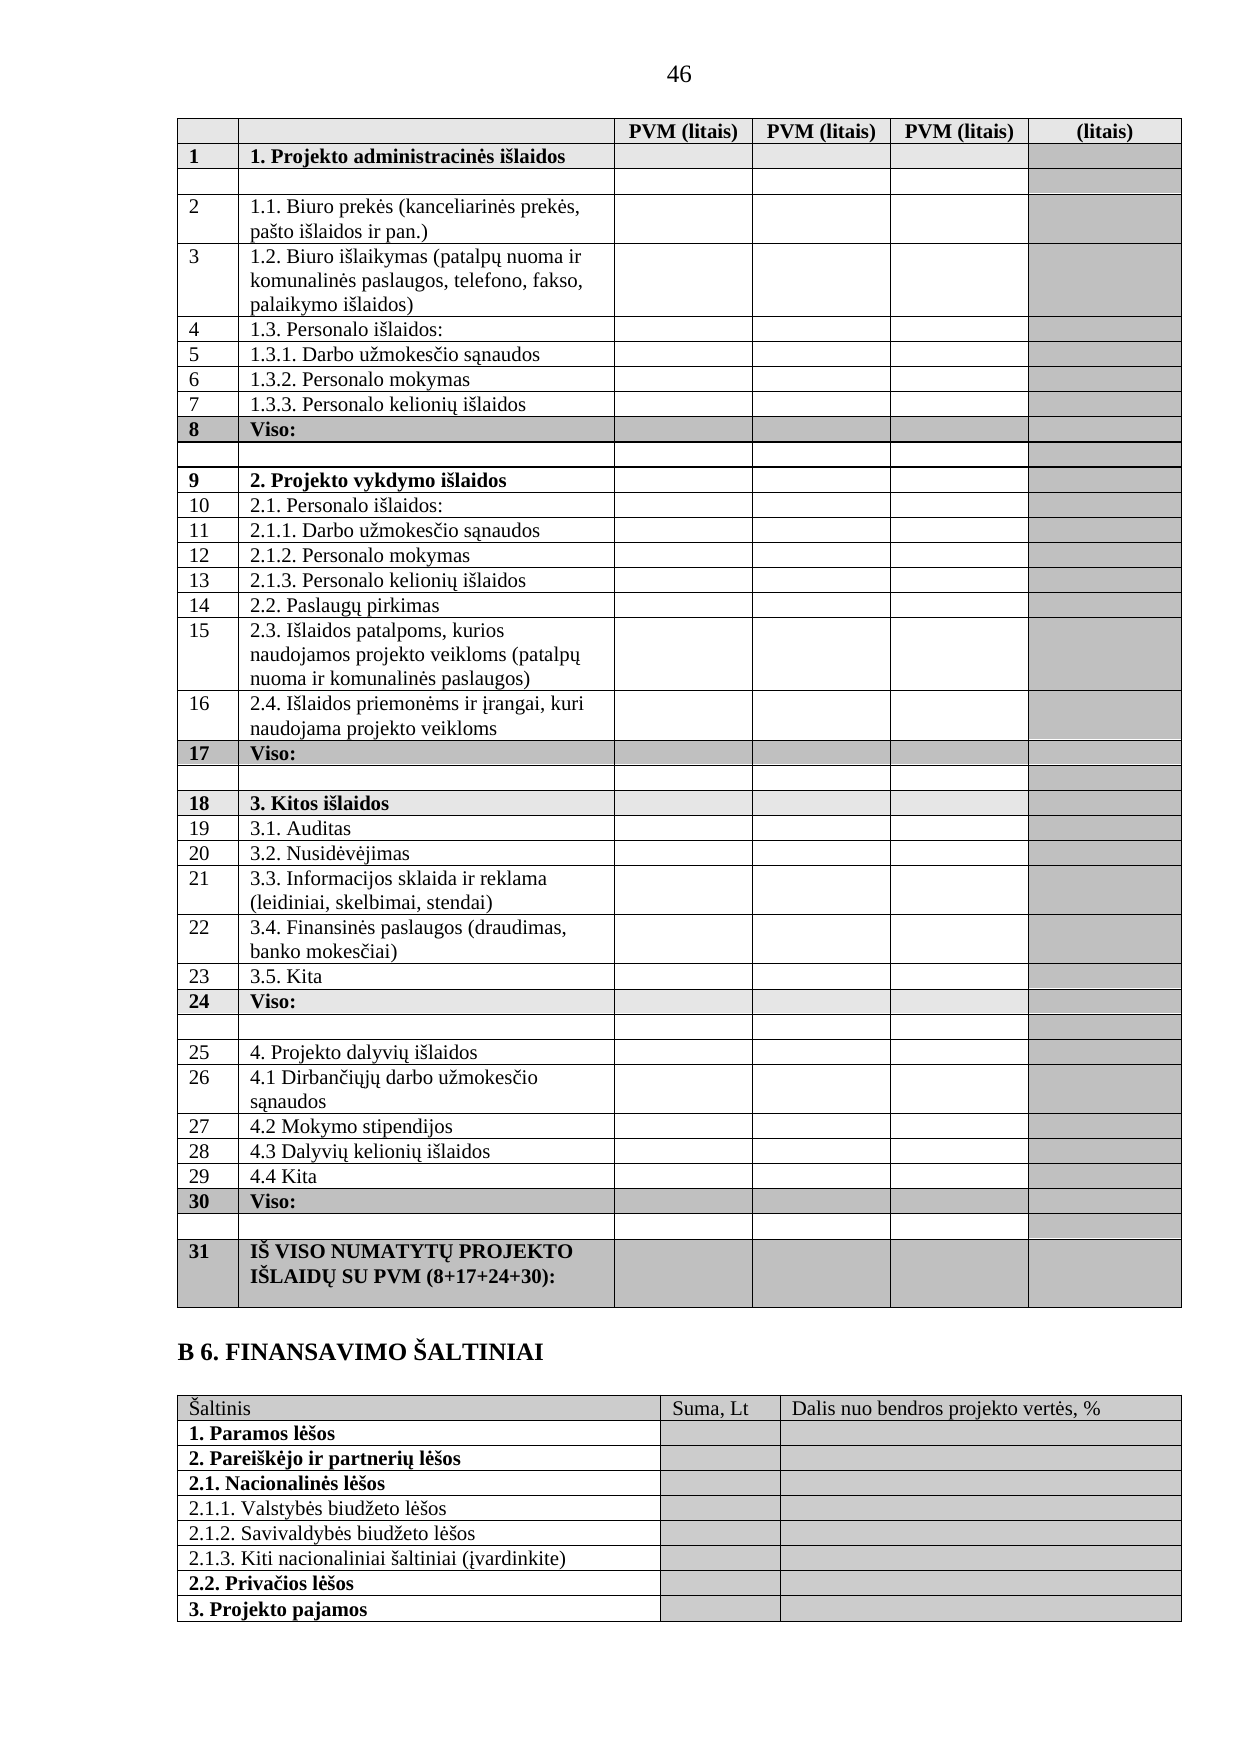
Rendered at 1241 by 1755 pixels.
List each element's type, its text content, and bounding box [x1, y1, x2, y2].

table_cell PVM (litais) [891, 119, 1028, 143]
table_cell 1 [178, 144, 238, 168]
table_cell [1029, 791, 1181, 815]
table_cell [1029, 518, 1181, 542]
table_cell 20 [178, 841, 238, 865]
table_cell [1029, 915, 1181, 963]
table_cell [615, 964, 752, 988]
table_cell Viso: [239, 741, 614, 764]
table_cell [753, 618, 890, 690]
table_cell 1.3.1. Darbo užmokesčio sąnaudos [239, 342, 614, 366]
table_cell [891, 169, 1028, 193]
table_cell [891, 1065, 1028, 1113]
table_cell [1029, 493, 1181, 517]
table_cell [753, 741, 890, 764]
table_cell 3 [178, 244, 238, 316]
table_cell 3. Kitos išlaidos [239, 791, 614, 815]
table_cell [1029, 144, 1181, 168]
table_cell [1029, 964, 1181, 988]
table_cell [753, 392, 890, 416]
table_cell [891, 593, 1028, 617]
table_cell [1029, 593, 1181, 617]
table_cell [891, 1015, 1028, 1039]
table_cell [753, 866, 890, 914]
table_cell [615, 443, 752, 466]
table_cell [891, 964, 1028, 988]
table_cell [615, 1015, 752, 1039]
table_cell [891, 543, 1028, 567]
table_cell 12 [178, 543, 238, 567]
table_cell 23 [178, 964, 238, 988]
table_cell 27 [178, 1114, 238, 1138]
table_cell 2. Projekto vykdymo išlaidos [239, 468, 614, 492]
table_cell [661, 1521, 780, 1545]
table_cell 16 [178, 691, 238, 739]
table_cell [753, 518, 890, 542]
table_cell [661, 1471, 780, 1495]
table_cell [891, 1139, 1028, 1163]
table_cell [891, 915, 1028, 963]
table_cell [891, 766, 1028, 790]
table_cell PVM (litais) [753, 119, 890, 143]
table_cell [615, 1164, 752, 1188]
table_cell [781, 1471, 1181, 1495]
table_cell [615, 841, 752, 865]
table_cell 3.2. Nusidėvėjimas [239, 841, 614, 865]
table_cell 1. Paramos lėšos [178, 1421, 660, 1445]
table_cell [753, 468, 890, 492]
table_cell 2.1.3. Personalo kelionių išlaidos [239, 568, 614, 592]
table_header [239, 119, 614, 143]
table_cell [1029, 392, 1181, 416]
table_cell PVM (litais) [615, 119, 752, 143]
table_cell [753, 342, 890, 366]
table_cell [753, 990, 890, 1013]
table_cell [1029, 317, 1181, 341]
table_cell 2.1. Personalo išlaidos: [239, 493, 614, 517]
table_cell [661, 1596, 780, 1621]
table_cell [753, 1240, 890, 1307]
table_cell 1. Projekto administracinės išlaidos [239, 144, 614, 168]
table_cell [615, 1040, 752, 1064]
table_header Dalis nuo bendros projekto vertės, % [781, 1396, 1181, 1420]
table_cell [1029, 990, 1181, 1013]
table_cell 29 [178, 1164, 238, 1188]
table_cell [615, 741, 752, 764]
table_header (litais) [1029, 119, 1181, 143]
table_cell 2.1.2. Savivaldybės biudžeto lėšos [178, 1521, 660, 1545]
text B 6. FINANSAVIMO ŠALTINIAI [177, 1337, 1181, 1366]
table_cell [615, 915, 752, 963]
table_cell [753, 1015, 890, 1039]
table_cell [753, 1189, 890, 1213]
table_cell [753, 169, 890, 193]
table_cell 3.1. Auditas [239, 816, 614, 840]
table_cell [891, 468, 1028, 492]
table_cell 25 [178, 1040, 238, 1064]
table_cell [615, 468, 752, 492]
table_cell [1029, 1114, 1181, 1138]
table_cell [891, 841, 1028, 865]
table_cell [753, 543, 890, 567]
table_cell 4.1 Dirbančiųjų darbo užmokesčio sąnaudos [239, 1065, 614, 1113]
table_cell [1029, 816, 1181, 840]
table_cell 2.1.3. Kiti nacionaliniai šaltiniai (įvardinkite) [178, 1546, 660, 1570]
table_cell [615, 1189, 752, 1213]
table_cell [781, 1571, 1181, 1595]
table_cell 31 [178, 1240, 238, 1307]
table_cell [891, 1040, 1028, 1064]
table_cell 6 [178, 367, 238, 391]
table_cell [891, 741, 1028, 764]
table_cell 4.3 Dalyvių kelionių išlaidos [239, 1139, 614, 1163]
table_cell [615, 618, 752, 690]
table_cell [615, 691, 752, 739]
table_cell [615, 342, 752, 366]
table_cell [753, 964, 890, 988]
table_cell [753, 493, 890, 517]
table_cell 2 [178, 195, 238, 243]
table_cell [1029, 841, 1181, 865]
table_cell 5 [178, 342, 238, 366]
table_cell [615, 1114, 752, 1138]
table_cell [1029, 244, 1181, 316]
table_cell [1029, 618, 1181, 690]
table_cell [753, 816, 890, 840]
table_cell [239, 169, 614, 193]
table_cell [891, 144, 1028, 168]
table_cell [891, 1189, 1028, 1213]
table_cell [661, 1571, 780, 1595]
table_cell [178, 766, 238, 790]
table_cell 3. Projekto pajamos [178, 1596, 660, 1621]
table_cell 7 [178, 392, 238, 416]
table_header Suma, Lt [661, 1396, 780, 1420]
table_cell [615, 791, 752, 815]
table_cell [753, 144, 890, 168]
table_cell [1029, 1065, 1181, 1113]
table_cell [239, 1015, 614, 1039]
table_cell [1029, 741, 1181, 764]
table_cell [753, 244, 890, 316]
table_cell 17 [178, 741, 238, 764]
table_cell 2.2. Paslaugų pirkimas [239, 593, 614, 617]
table_cell [615, 244, 752, 316]
table_cell 3.4. Finansinės paslaugos (draudimas, banko mokesčiai) [239, 915, 614, 963]
table_cell [615, 543, 752, 567]
table_cell [891, 367, 1028, 391]
table_cell 1.3.2. Personalo mokymas [239, 367, 614, 391]
table_cell [1029, 766, 1181, 790]
table_cell [661, 1446, 780, 1470]
table_cell [1029, 417, 1181, 441]
table_cell [753, 791, 890, 815]
table_cell [753, 1214, 890, 1238]
table_cell [1029, 1240, 1181, 1307]
table_cell 28 [178, 1139, 238, 1163]
table_cell 11 [178, 518, 238, 542]
table_cell [781, 1546, 1181, 1570]
table_cell 18 [178, 791, 238, 815]
table_cell [753, 1139, 890, 1163]
table_header [178, 119, 238, 143]
table_cell [753, 367, 890, 391]
table_cell [239, 443, 614, 466]
table_cell [615, 1139, 752, 1163]
table_cell 2.1. Nacionalinės lėšos [178, 1471, 660, 1495]
table_cell [615, 367, 752, 391]
table_header Šaltinis [178, 1396, 660, 1420]
table_cell [1029, 169, 1181, 193]
table_cell [1029, 367, 1181, 391]
table_cell 2.1.1. Darbo užmokesčio sąnaudos [239, 518, 614, 542]
table_cell [615, 766, 752, 790]
table_cell [615, 593, 752, 617]
table_cell [178, 443, 238, 466]
table_cell [891, 195, 1028, 243]
table_cell [753, 443, 890, 466]
table_cell [753, 195, 890, 243]
table_cell [615, 195, 752, 243]
table_cell 21 [178, 866, 238, 914]
table_cell [753, 1164, 890, 1188]
table_cell [615, 493, 752, 517]
table_cell Viso: [239, 1189, 614, 1213]
table_cell [1029, 1015, 1181, 1039]
table_cell [891, 618, 1028, 690]
table_cell 2.1.2. Personalo mokymas [239, 543, 614, 567]
table_cell [615, 169, 752, 193]
table_cell 19 [178, 816, 238, 840]
table_cell 4. Projekto dalyvių išlaidos [239, 1040, 614, 1064]
table_cell 24 [178, 990, 238, 1013]
table_cell [1029, 342, 1181, 366]
table_cell [615, 317, 752, 341]
table_cell [891, 244, 1028, 316]
table_cell [753, 417, 890, 441]
table_cell 1.2. Biuro išlaikymas (patalpų nuoma ir komunalinės paslaugos, telefono, fakso, palaikymo išlaidos) [239, 244, 614, 316]
table_cell [615, 144, 752, 168]
table_cell [1029, 866, 1181, 914]
table_cell [615, 1240, 752, 1307]
table_cell [781, 1521, 1181, 1545]
table_cell [753, 766, 890, 790]
table_cell [615, 1214, 752, 1238]
table_cell [753, 1065, 890, 1113]
table_cell [891, 493, 1028, 517]
table_cell [753, 841, 890, 865]
table_cell [178, 1214, 238, 1238]
table_cell [891, 392, 1028, 416]
table_cell [781, 1496, 1181, 1520]
table_cell 1.1. Biuro prekės (kanceliarinės prekės, pašto išlaidos ir pan.) [239, 195, 614, 243]
table_cell [891, 443, 1028, 466]
table_cell [891, 1164, 1028, 1188]
table_cell [1029, 1040, 1181, 1064]
table_cell [753, 1040, 890, 1064]
table_cell 2.4. Išlaidos priemonėms ir įrangai, kuri naudojama projekto veikloms [239, 691, 614, 739]
table_cell 1.3. Personalo išlaidos: [239, 317, 614, 341]
table_cell [891, 1214, 1028, 1238]
table_cell Viso: [239, 417, 614, 441]
table_cell 1.3.3. Personalo kelionių išlaidos [239, 392, 614, 416]
table_cell 26 [178, 1065, 238, 1113]
table_cell [753, 915, 890, 963]
table_cell [1029, 1139, 1181, 1163]
table_cell [615, 816, 752, 840]
table_cell 9 [178, 468, 238, 492]
table_cell [615, 990, 752, 1013]
table_cell [178, 169, 238, 193]
table_cell [178, 1015, 238, 1039]
table_cell 2. Pareiškėjo ir partnerių lėšos [178, 1446, 660, 1470]
table_cell [1029, 568, 1181, 592]
table_cell [1029, 1214, 1181, 1238]
table_cell 2.3. Išlaidos patalpoms, kurios naudojamos projekto veikloms (patalpų nuoma ir komunalinės paslaugos) [239, 618, 614, 690]
table_cell 4 [178, 317, 238, 341]
table_cell [891, 990, 1028, 1013]
table_cell [781, 1596, 1181, 1621]
table_cell 15 [178, 618, 238, 690]
table_cell 2.2. Privačios lėšos [178, 1571, 660, 1595]
table_cell [891, 1114, 1028, 1138]
table_cell [615, 1065, 752, 1113]
table_cell [891, 317, 1028, 341]
table_cell [239, 1214, 614, 1238]
table_cell [891, 568, 1028, 592]
table_cell [1029, 443, 1181, 466]
table_cell 10 [178, 493, 238, 517]
table_cell 4.2 Mokymo stipendijos [239, 1114, 614, 1138]
table_cell [753, 1114, 890, 1138]
table_cell [891, 691, 1028, 739]
table_cell [661, 1496, 780, 1520]
table_cell [615, 417, 752, 441]
table_cell [1029, 691, 1181, 739]
table_cell [1029, 543, 1181, 567]
table_cell [1029, 468, 1181, 492]
table_cell [239, 766, 614, 790]
table_cell [891, 816, 1028, 840]
table_cell 4.4 Kita [239, 1164, 614, 1188]
table_cell [615, 518, 752, 542]
table_cell [891, 791, 1028, 815]
table_cell 30 [178, 1189, 238, 1213]
table_cell 3.3. Informacijos sklaida ir reklama (leidiniai, skelbimai, stendai) [239, 866, 614, 914]
table_cell 14 [178, 593, 238, 617]
table_cell [615, 392, 752, 416]
table_cell [781, 1446, 1181, 1470]
table_cell [661, 1421, 780, 1445]
table_cell [661, 1546, 780, 1570]
table_cell [615, 866, 752, 914]
table_cell IŠ VISO NUMATYTŲ PROJEKTO IŠLAIDŲ SU PVM (8+17+24+30): [239, 1240, 614, 1307]
table_cell 3.5. Kita [239, 964, 614, 988]
table_cell 22 [178, 915, 238, 963]
table_cell 13 [178, 568, 238, 592]
table_cell [615, 568, 752, 592]
table_cell Viso: [239, 990, 614, 1013]
table_cell [891, 417, 1028, 441]
table_cell [891, 518, 1028, 542]
table_cell [753, 317, 890, 341]
table_cell [1029, 1164, 1181, 1188]
table_cell 2.1.1. Valstybės biudžeto lėšos [178, 1496, 660, 1520]
table_cell [753, 568, 890, 592]
table_cell [891, 866, 1028, 914]
table_cell [891, 1240, 1028, 1307]
table_cell 8 [178, 417, 238, 441]
table_cell [1029, 1189, 1181, 1213]
table_cell [753, 593, 890, 617]
table_cell [753, 691, 890, 739]
table_cell [781, 1421, 1181, 1445]
table_cell [891, 342, 1028, 366]
table_cell [1029, 195, 1181, 243]
